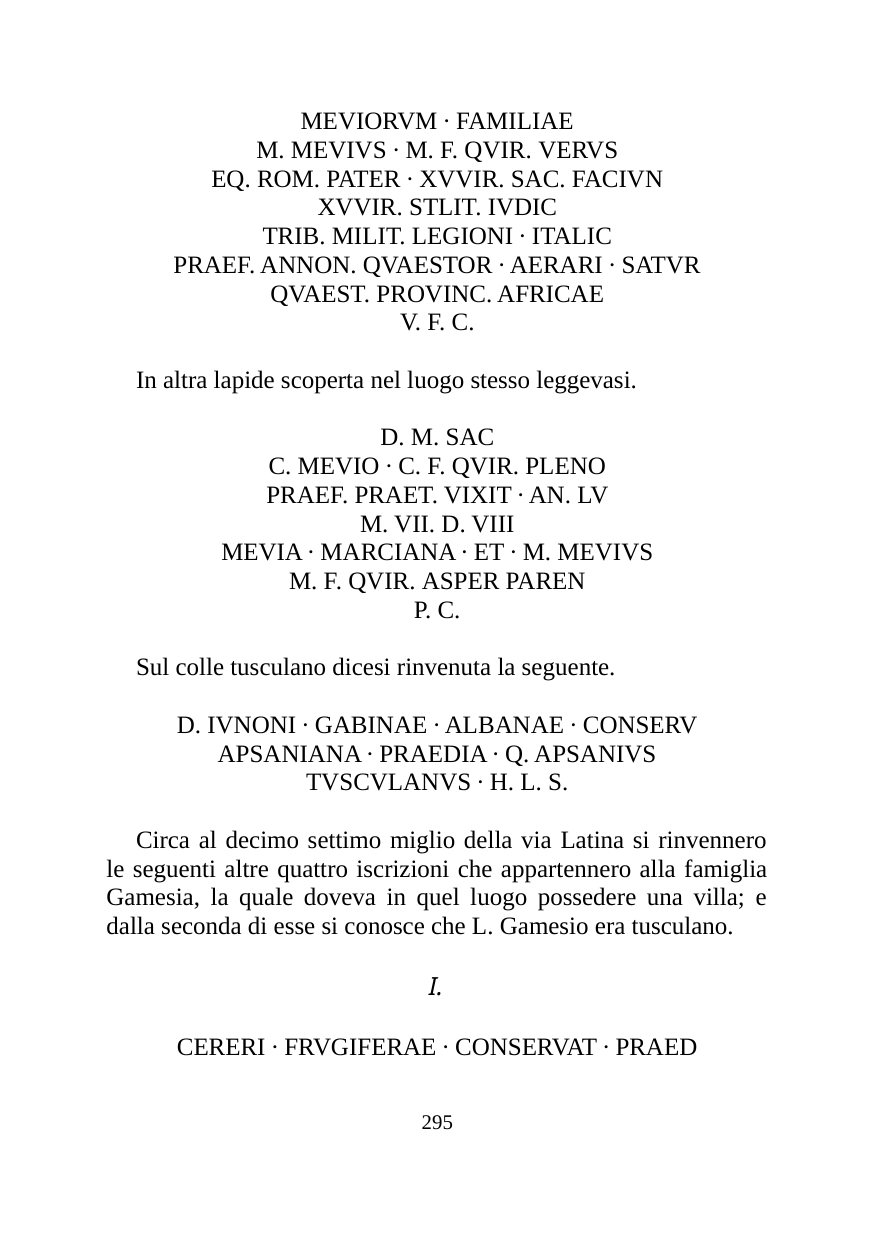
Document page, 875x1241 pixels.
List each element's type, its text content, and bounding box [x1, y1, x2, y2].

text MEVIA ∙ MARCIANA ∙ ET ∙ M. MEVIVS [106, 537, 768, 566]
text P. C. [106, 595, 768, 624]
text D. IVNONI ∙ GABINAE ∙ ALBANAE ∙ CONSERV [106, 710, 768, 739]
text QVAEST. PROVINC. AFRICAE [106, 279, 768, 307]
text D. M. SAC [106, 422, 768, 451]
text PRAEF. ANNON. QVAESTOR ∙ AERARI ∙ SATVR [106, 250, 768, 279]
text M. F. QVIR. ASPER PAREN [106, 566, 768, 595]
text TVSCVLANVS ∙ H. L. S. [106, 767, 768, 796]
text M. MEVIVS ∙ M. F. QVIR. VERVS [106, 135, 768, 164]
text Circa al decimo settimo miglio della via Latina si rinvennero le seguenti altre quattro iscrizioni che appartennero alla famiglia Gamesia, la quale doveva in quel luogo possedere una villa; e dalla seconda di esse si conosce che L. Gamesio era tusculano. [106, 825, 768, 940]
text C. MEVIO ∙ C. F. QVIR. PLENO [106, 451, 768, 480]
text CERERI ∙ FRVGIFERAE ∙ CONSERVAT ∙ PRAED [106, 1032, 768, 1060]
text M. VII. D. VIII [106, 509, 768, 537]
text PRAEF. PRAET. VIXIT ∙ AN. LV [106, 480, 768, 509]
text APSANIANA ∙ PRAEDIA ∙ Q. APSANIVS [106, 739, 768, 767]
text EQ. ROM. PATER ∙ XVVIR. SAC. FACIVN [106, 164, 768, 192]
text Sul colle tusculano dicesi rinvenuta la seguente. [106, 652, 768, 681]
text I. [106, 969, 768, 1003]
text MEVIORVM ∙ FAMILIAE [106, 106, 768, 135]
text In altra lapide scoperta nel luogo stesso leggevasi. [106, 365, 768, 394]
text V. F. C. [106, 307, 768, 336]
text XVVIR. STLIT. IVDIC [106, 192, 768, 221]
text TRIB. MILIT. LEGIONI ∙ ITALIC [106, 221, 768, 250]
